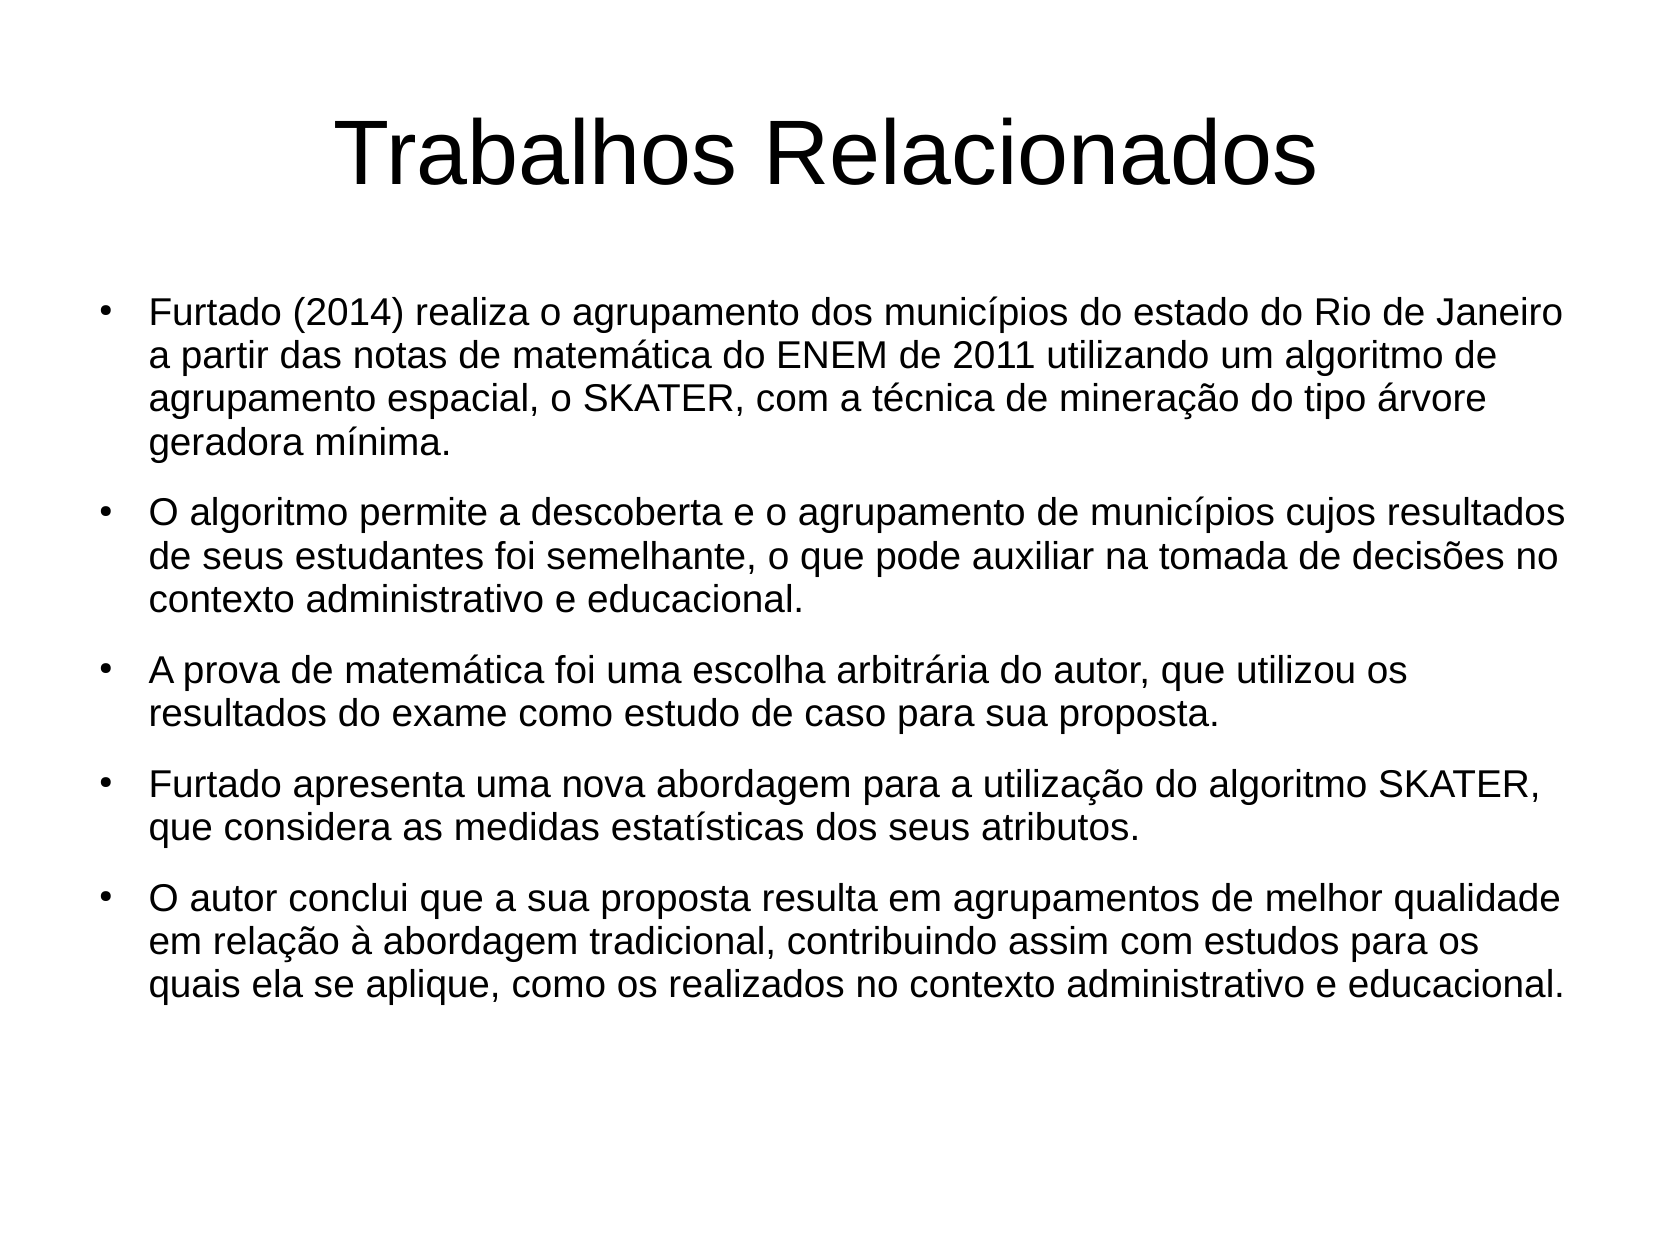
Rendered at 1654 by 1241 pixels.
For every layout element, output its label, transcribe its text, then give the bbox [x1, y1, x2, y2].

list Furtado (2014) realiza o agrupamento dos municípios do estado do Rio de Janeiro a partir das notas de matemática do ENEM de 2011 utilizando um algoritmo de agrupamento espacial, o SKATER, com a técnica de mineração do tipo árvore geradora mínima. O algoritmo permite a descoberta e o agrupamento de municípios cujos resultados de seus estudantes foi semelhante, o que pode auxiliar na tomada de decisões no contexto administrativo e educacional. A prova de matemática foi uma escolha arbitrária do autor, que utilizou os resultados do exame como estudo de caso para sua proposta. Furtado apresenta uma nova abordagem para a utilização do algoritmo SKATER, que considera as medidas estatísticas dos seus atributos. O autor conclui que a sua proposta resulta em agrupamentos de melhor qualidade em relação à abordagem tradicional, contribuindo assim com estudos para os quais ela se aplique, como os realizados no contexto administrativo e educacional. [82, 290, 1571, 1010]
title Trabalhos Relacionados [82, 49, 1571, 257]
